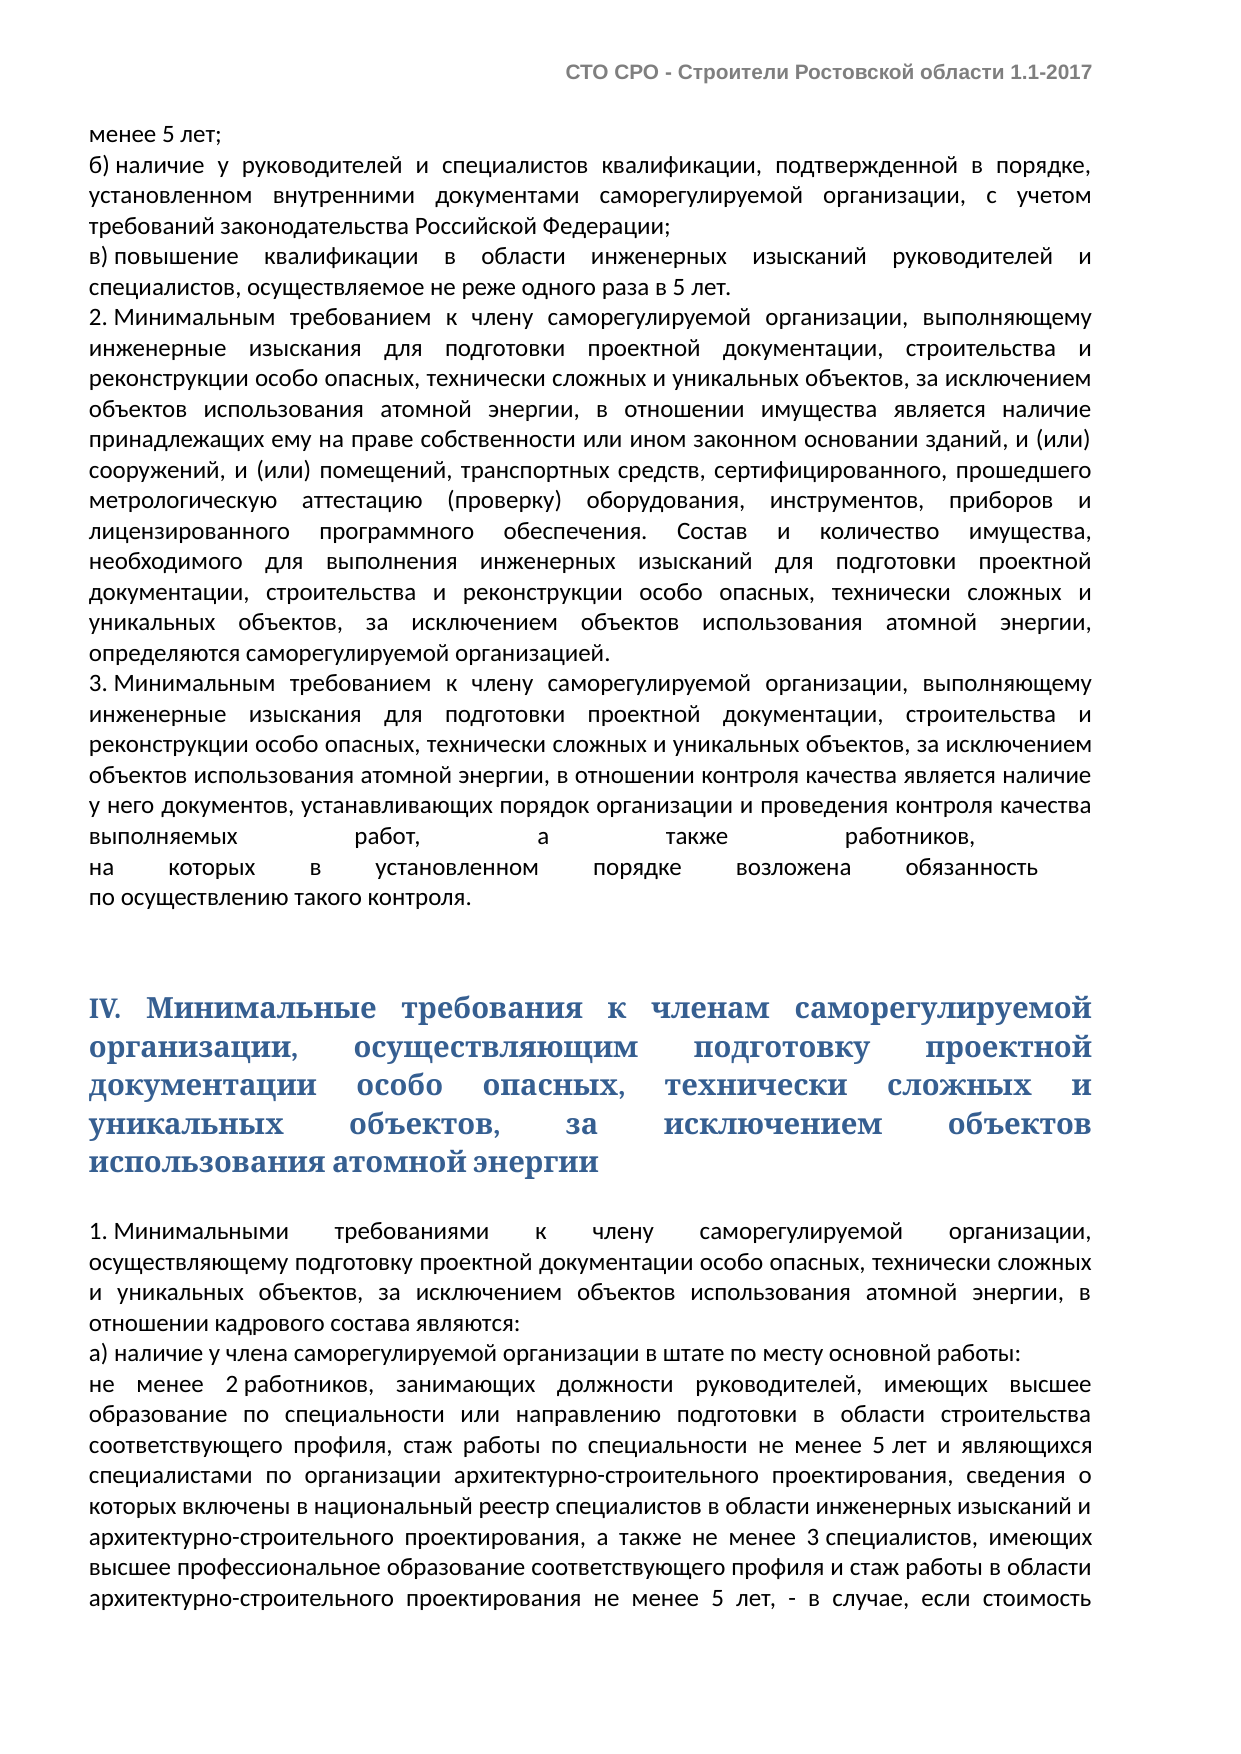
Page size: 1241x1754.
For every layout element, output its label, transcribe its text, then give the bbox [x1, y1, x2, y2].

text 2. Минимальным требованием к члену саморегулируемой организации, выполняющему инженерные изыскания для подготовки проектной документации, строительства и реконструкции особо опасных, технически сложных и уникальных объектов, за исключением объектов использования атомной энергии, в отношении имущества является наличие принадлежащих ему на праве собственности или ином законном основании зданий, и (или) сооружений, и (или) помещений, транспортных средств, сертифицированного, прошедшего метрологическую аттестацию (проверку) оборудования, инструментов, приборов и лицензированного программного обеспечения. Состав и количество имущества, необходимого для выполнения инженерных изысканий для подготовки проектной документации, строительства и реконструкции особо опасных, технически сложных и уникальных объектов, за исключением объектов использования атомной энергии, определяются саморегулируемой организацией. [89, 301, 1092, 668]
subtitle IV. Минимальные требования к членам саморегулируемой организации, осуществляющим подготовку проектной документации особо опасных, технически сложных и уникальных объектов, за исключением объектов использования атомной энергии [89, 992, 1092, 1180]
text б) наличие у руководителей и специалистов квалификации, подтвержденной в порядке, установленном внутренними документами саморегулируемой организации, с учетом требований законодательства Российской Федерации; [89, 149, 1092, 240]
text в) повышение квалификации в области инженерных изысканий руководителей и специалистов, осуществляемое не реже одного раза в 5 лет. [89, 240, 1092, 301]
text 1. Минимальными требованиями к члену саморегулируемой организации, осуществляющему подготовку проектной документации особо опасных, технически сложных и уникальных объектов, за исключением объектов использования атомной энергии, в отношении кадрового состава являются: [89, 1216, 1092, 1338]
text не менее 2 работников, занимающих должности руководителей, имеющих высшее образование по специальности или направлению подготовки в области строительства соответствующего профиля, стаж работы по специальности не менее 5 лет и являющихся специалистами по организации архитектурно-строительного проектирования, сведения о которых включены в национальный реестр специалистов в области инженерных изысканий и архитектурно-строительного проектирования, а также не менее 3 специалистов, имеющих высшее профессиональное образование соответствующего профиля и стаж работы в области архитектурно-строительного проектирования не менее 5 лет, - в случае, если стоимость [89, 1368, 1092, 1612]
text 3. Минимальным требованием к члену саморегулируемой организации, выполняющему инженерные изыскания для подготовки проектной документации, строительства и реконструкции особо опасных, технически сложных и уникальных объектов, за исключением объектов использования атомной энергии, в отношении контроля качества является наличие у него документов, устанавливающих порядок организации и проведения контроля качества выполняемых работ, а также работников, на которых в установленном порядке возложена обязанность по осуществлению такого контроля. [89, 668, 1092, 912]
text а) наличие у члена саморегулируемой организации в штате по месту основной работы: [89, 1338, 1092, 1368]
text менее 5 лет; [89, 118, 1092, 149]
